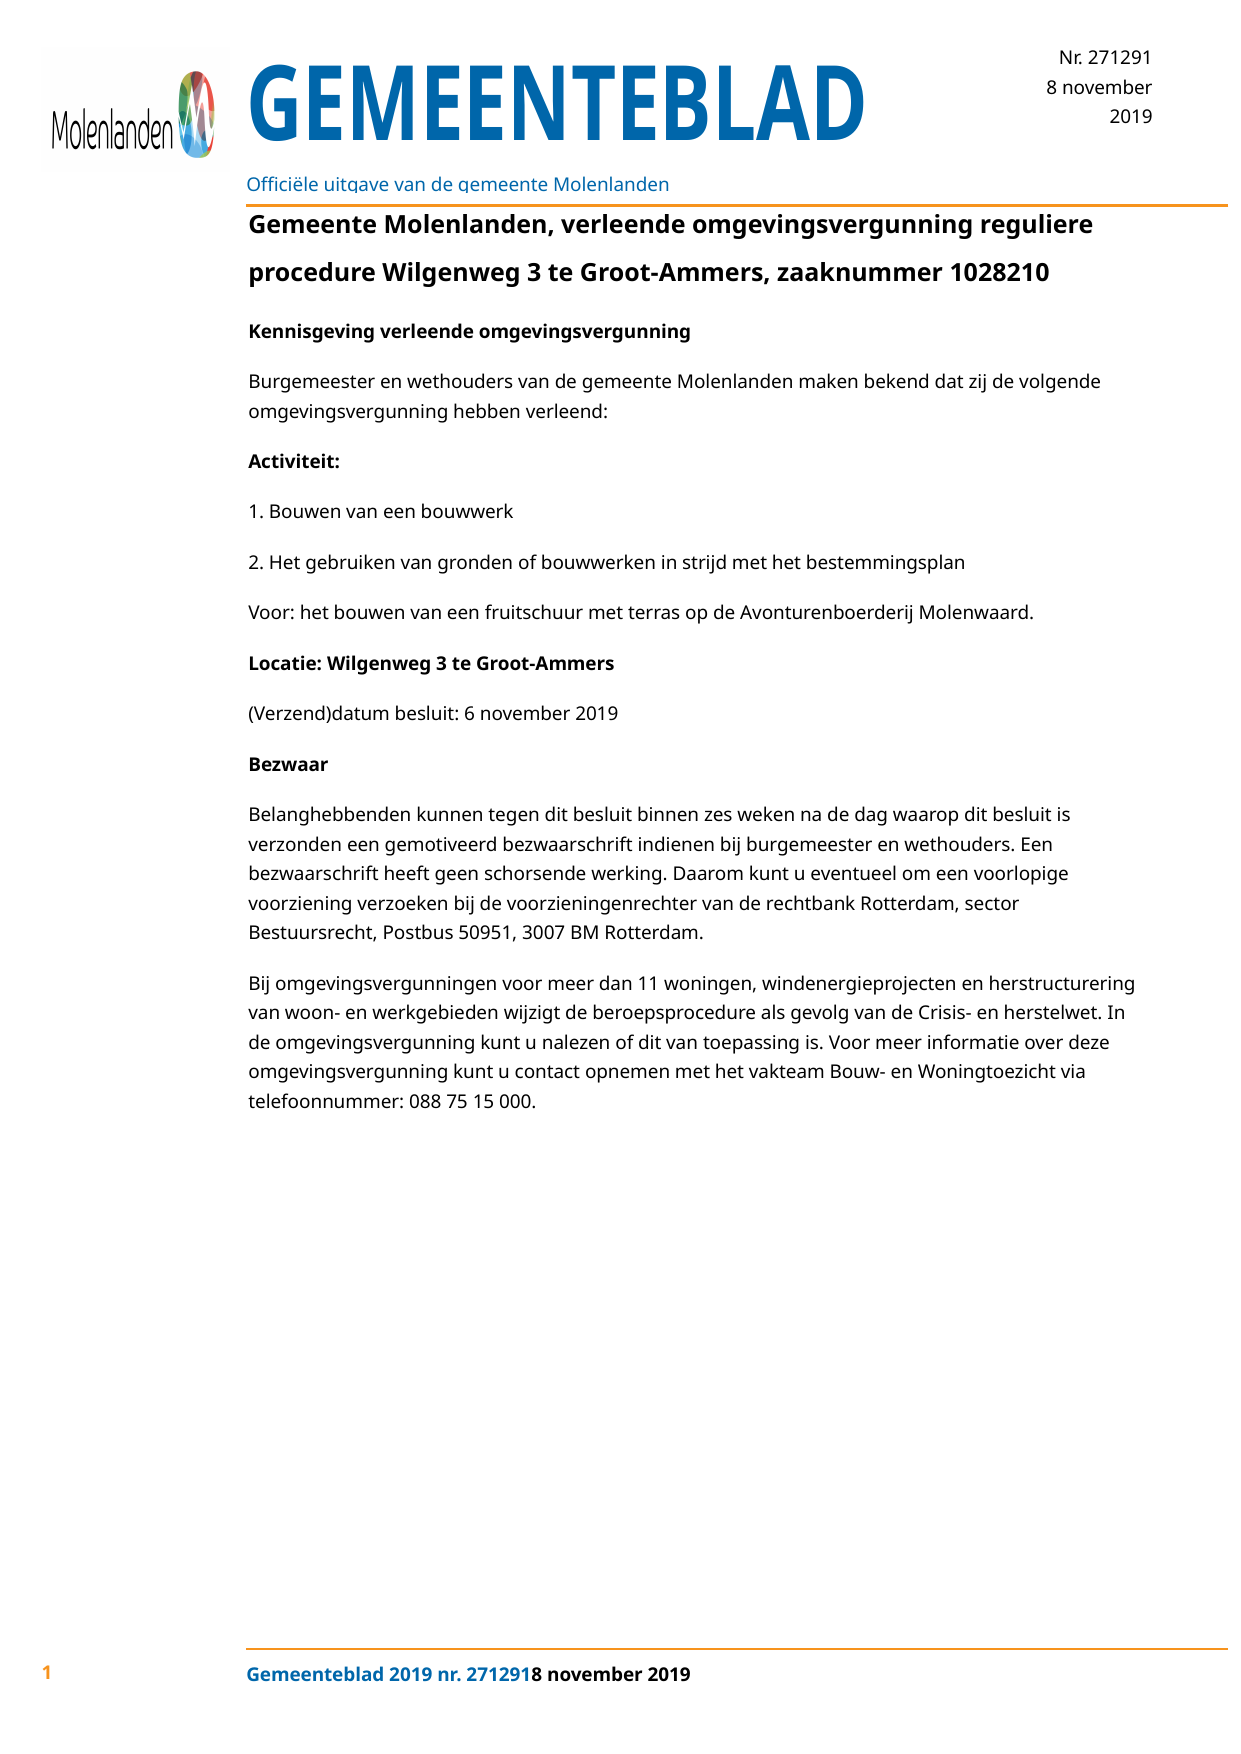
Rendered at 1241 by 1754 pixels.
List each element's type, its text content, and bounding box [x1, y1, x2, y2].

text Voor: het bouwen van een fruitschuur met terras op de Avonturenboerderij Molenwaard. [248, 599, 1152, 625]
picture [41, 47, 231, 172]
text 1. Bouwen van een bouwwerk [248, 499, 1152, 524]
text Activiteit: [248, 448, 1152, 474]
text Locatie: Wilgenweg 3 te Groot-Ammers [248, 650, 1152, 676]
text Bij omgevingsvergunningen voor meer dan 11 woningen, windenergieprojecten en herstructurering van woon- en werkgebieden wijzigt de beroepsprocedure als gevolg van de Crisis- en herstelwet. In de omgevingsvergunning kunt u nalezen of dit van toepassing is. Voor meer informatie over deze omgevingsvergunning kunt u contact opnemen met het vakteam Bouw- en Woningtoezicht via telefoonnummer: 088 75 15 000. [248, 970, 1152, 1114]
text 2. Het gebruiken van gronden of bouwwerken in strijd met het bestemmingsplan [248, 549, 1152, 575]
text Bezwaar [248, 751, 1152, 777]
text Burgemeester en wethouders van de gemeente Molenlanden maken bekend dat zij de volgende omgevingsvergunning hebben verleend: [248, 368, 1152, 424]
text Belanghebbenden kunnen tegen dit besluit binnen zes weken na de dag waarop dit besluit is verzonden een gemotiveerd bezwaarschrift indienen bij burgemeester en wethouders. Een bezwaarschrift heeft geen schorsende werking. Daarom kunt u eventueel om een voorlopige voorziening verzoeken bij de voorzieningenrechter van de rechtbank Rotterdam, sector Bestuursrecht, Postbus 50951, 3007 BM Rotterdam. [248, 801, 1152, 945]
text Gemeente Molenlanden, verleende omgevingsvergunning reguliere procedure Wilgenweg 3 te Groot-Ammers, zaaknummer 1028210 [248, 207, 1152, 288]
text Kennisgeving verleende omgevingsvergunning [248, 318, 1152, 344]
text (Verzend)datum besluit: 6 november 2019 [248, 700, 1152, 726]
